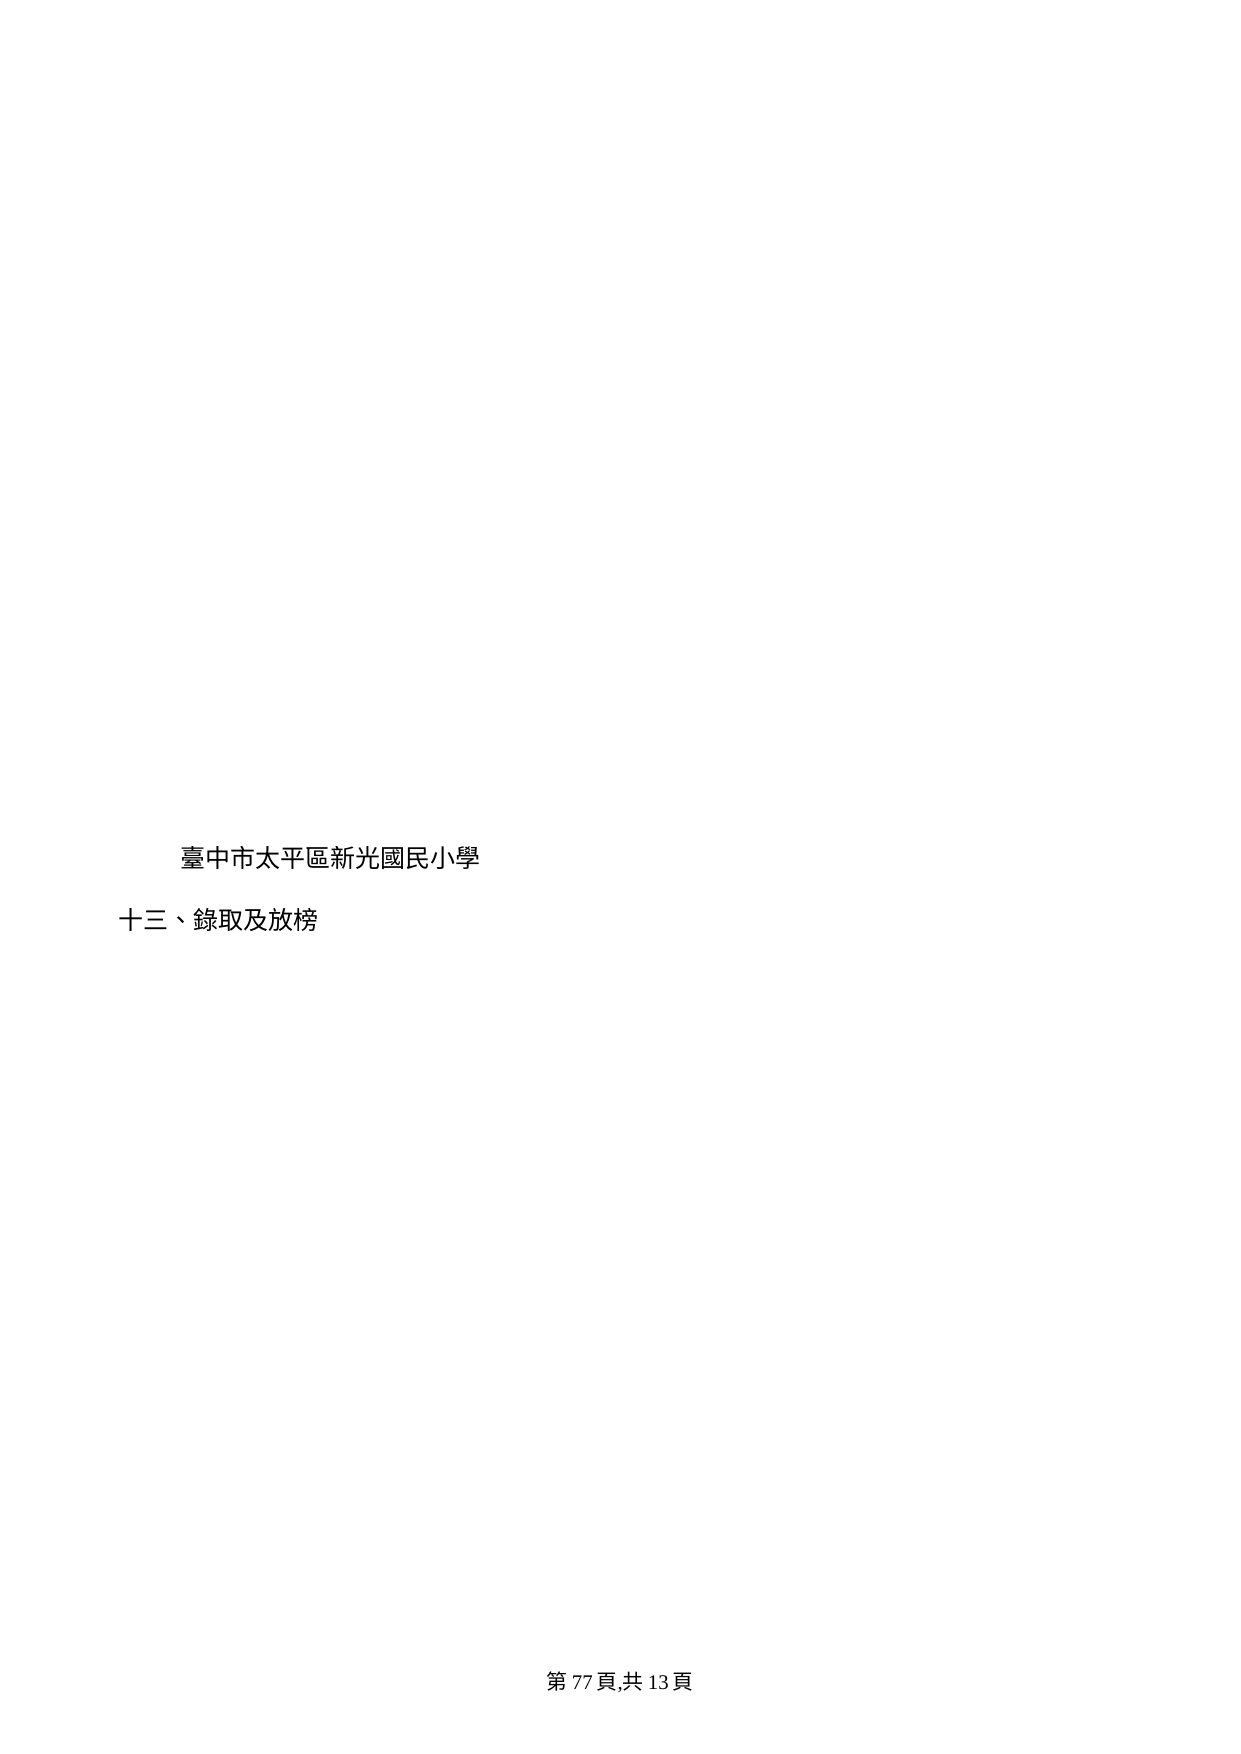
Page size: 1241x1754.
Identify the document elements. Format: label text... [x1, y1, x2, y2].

text 十三、錄取及放榜 [118, 877, 1122, 939]
text 臺中市太平區新光國民小學 [181, 814, 1122, 877]
